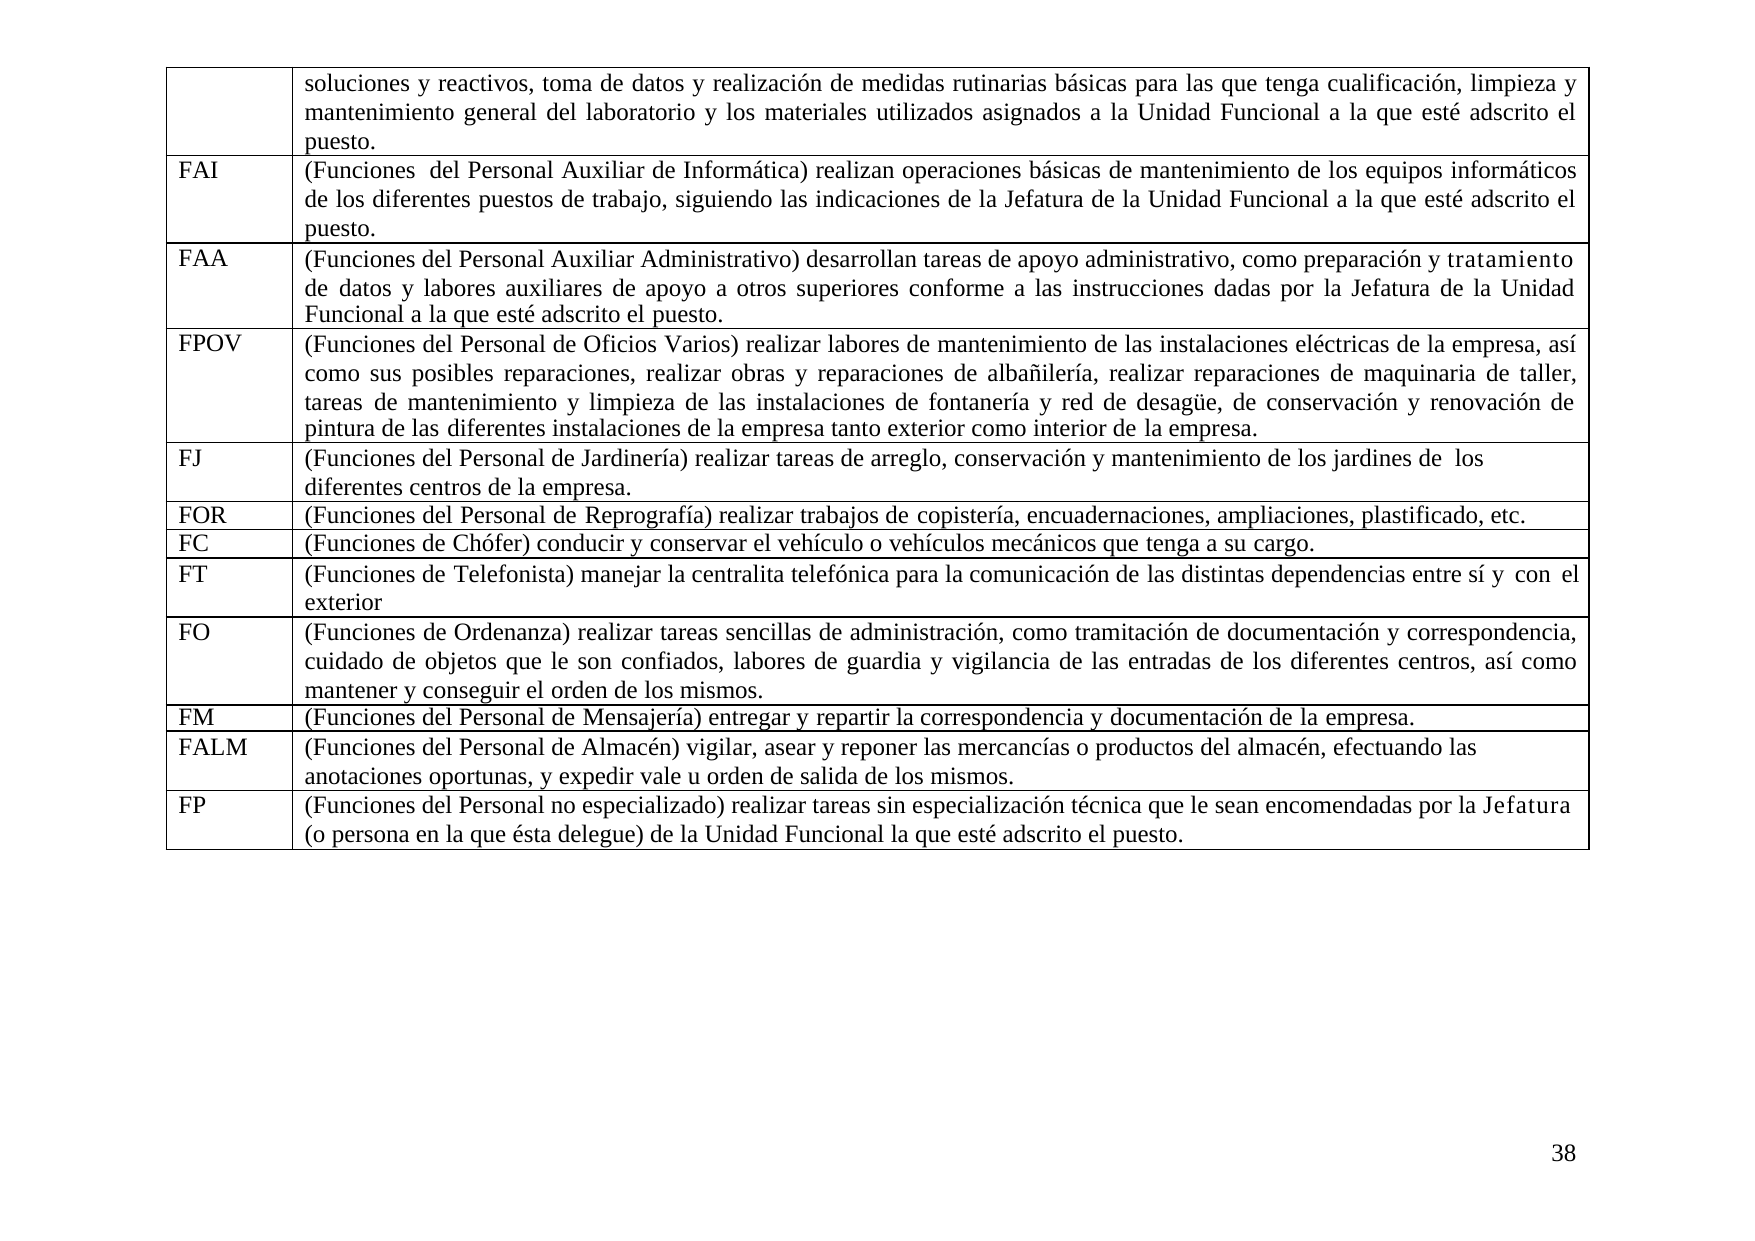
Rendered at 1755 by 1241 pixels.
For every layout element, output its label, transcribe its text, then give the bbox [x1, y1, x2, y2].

table_cell FM [167, 706, 292, 730]
table_cell (Funciones del Personal de Jardinería) realizar tareas de arreglo, conservación y mantenimiento de los jardines de los diferentes centros de la empresa. [293, 443, 1588, 501]
table_cell (Funciones de Ordenanza) realizar tareas sencillas de administración, como tramitación de documentación y correspondencia, cuidado de objetos que le son confiados, labores de guardia y vigilancia de las entradas de los diferentes centros, así como mantener y conseguir el orden de los mismos. [293, 618, 1588, 704]
table_cell FAI [167, 156, 292, 242]
table_header soluciones y reactivos, toma de datos y realización de medidas rutinarias básicas para las que tenga cualificación, limpieza y mantenimiento general del laboratorio y los materiales utilizados asignados a la Unidad Funcional a la que esté adscrito el puesto. [293, 68, 1588, 154]
table_cell (Funciones del Personal no especializado) realizar tareas sin especialización técnica que le sean encomendadas por la Jefatura (o persona en la que ésta delegue) de la Unidad Funcional la que esté adscrito el puesto. [293, 791, 1588, 848]
table_cell FT [167, 559, 292, 616]
table_cell (Funciones del Personal de Almacén) vigilar, asear y reponer las mercancías o productos del almacén, efectuando las anotaciones oportunas, y expedir vale u orden de salida de los mismos. [293, 732, 1588, 789]
table_cell FO [167, 618, 292, 704]
table_cell (Funciones del Personal Auxiliar de Informática) realizan operaciones básicas de mantenimiento de los equipos informáticos de los diferentes puestos de trabajo, siguiendo las indicaciones de la Jefatura de la Unidad Funcional a la que esté adscrito el puesto. [293, 156, 1588, 242]
table_cell FAA [167, 244, 292, 328]
table_cell (Funciones del Personal de Reprografía) realizar trabajos de copistería, encuadernaciones, ampliaciones, plastificado, etc. [293, 502, 1588, 529]
table_cell FJ [167, 443, 292, 501]
table_cell FALM [167, 732, 292, 789]
table_cell FP [167, 791, 292, 848]
table_cell (Funciones del Personal de Oficios Varios) realizar labores de mantenimiento de las instalaciones eléctricas de la empresa, así como sus posibles reparaciones, realizar obras y reparaciones de albañilería, realizar reparaciones de maquinaria de taller, tareas de mantenimiento y limpieza de las instalaciones de fontanería y red de desagüe, de conservación y renovación de pintura de las diferentes instalaciones de la empresa tanto exterior como interior de la empresa. [293, 329, 1588, 442]
table_cell (Funciones de Chófer) conducir y conservar el vehículo o vehículos mecánicos que tenga a su cargo. [293, 530, 1588, 557]
table_cell FC [167, 530, 292, 557]
table_cell (Funciones del Personal Auxiliar Administrativo) desarrollan tareas de apoyo administrativo, como preparación y tratamiento de datos y labores auxiliares de apoyo a otros superiores conforme a las instrucciones dadas por la Jefatura de la Unidad Funcional a la que esté adscrito el puesto. [293, 244, 1588, 328]
table_cell FOR [167, 502, 292, 529]
table_header [167, 68, 292, 154]
table_cell FPOV [167, 329, 292, 442]
table_cell (Funciones de Telefonista) manejar la centralita telefónica para la comunicación de las distintas dependencias entre sí y con el exterior [293, 559, 1588, 616]
table_cell (Funciones del Personal de Mensajería) entregar y repartir la correspondencia y documentación de la empresa. [293, 706, 1588, 730]
